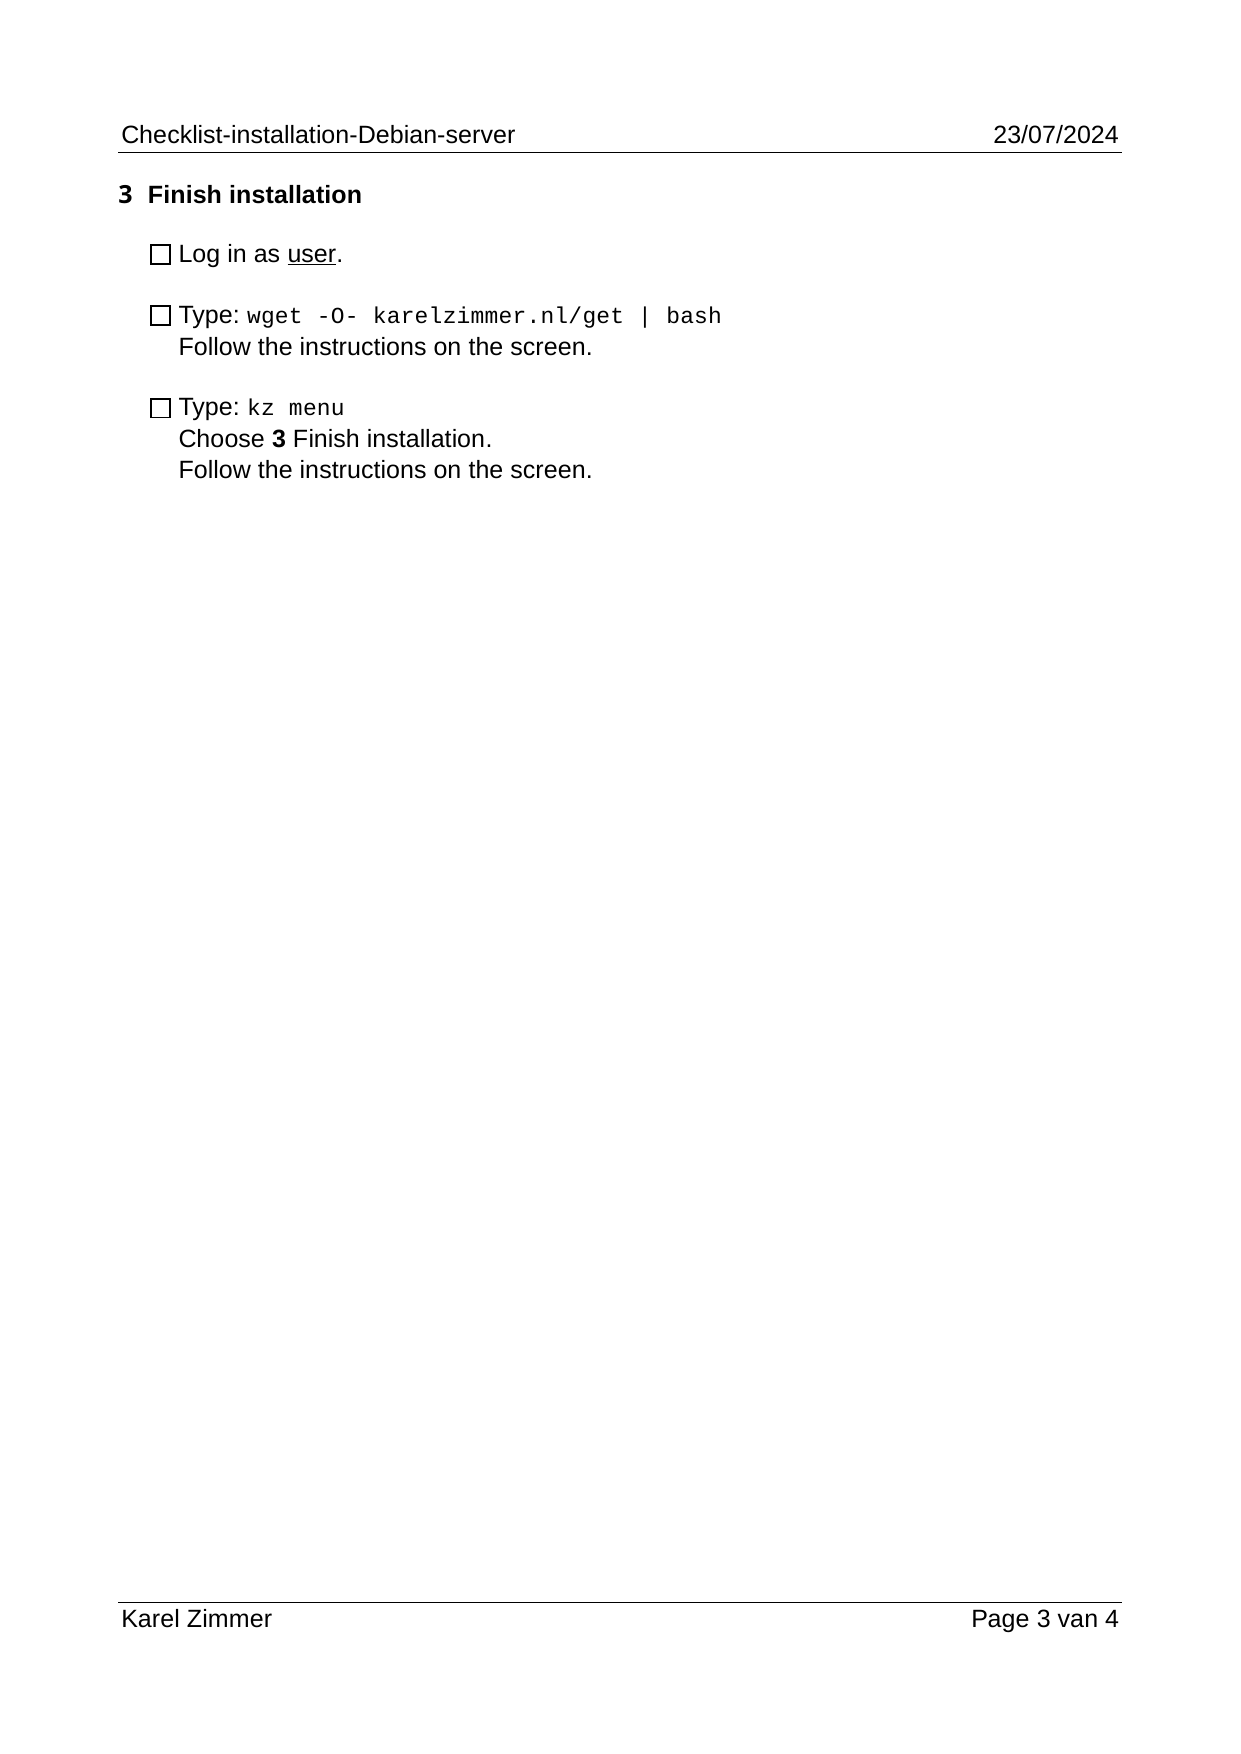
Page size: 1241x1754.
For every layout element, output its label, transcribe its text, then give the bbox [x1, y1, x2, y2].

table_cell Choose 3 Finish installation. [177, 424, 1122, 454]
table_header [118, 239, 142, 269]
table_cell [118, 424, 142, 454]
table_cell [118, 300, 142, 332]
table_cell [177, 269, 1122, 300]
table_cell [118, 392, 142, 424]
table_cell [118, 362, 142, 392]
table_cell Type: wget -O- karelzimmer.nl/get | bash [177, 300, 1122, 332]
table_cell Follow the instructions on the screen. [177, 332, 1122, 362]
table_cell [142, 362, 177, 392]
table_cell [118, 332, 142, 362]
table_cell [118, 454, 142, 485]
table_cell [142, 332, 177, 362]
list Finish installation [118, 177, 1122, 211]
table_cell [142, 300, 177, 332]
table_cell [142, 269, 177, 300]
table_cell [118, 269, 142, 300]
table_header Log in as USER. [177, 239, 1122, 269]
table_cell [142, 392, 177, 424]
table_cell Follow the instructions on the screen. [177, 454, 1122, 485]
table_cell [142, 424, 177, 454]
table_header [142, 239, 177, 269]
table_cell Type: kz menu [177, 392, 1122, 424]
table_cell [177, 362, 1122, 392]
table_cell [142, 454, 177, 485]
